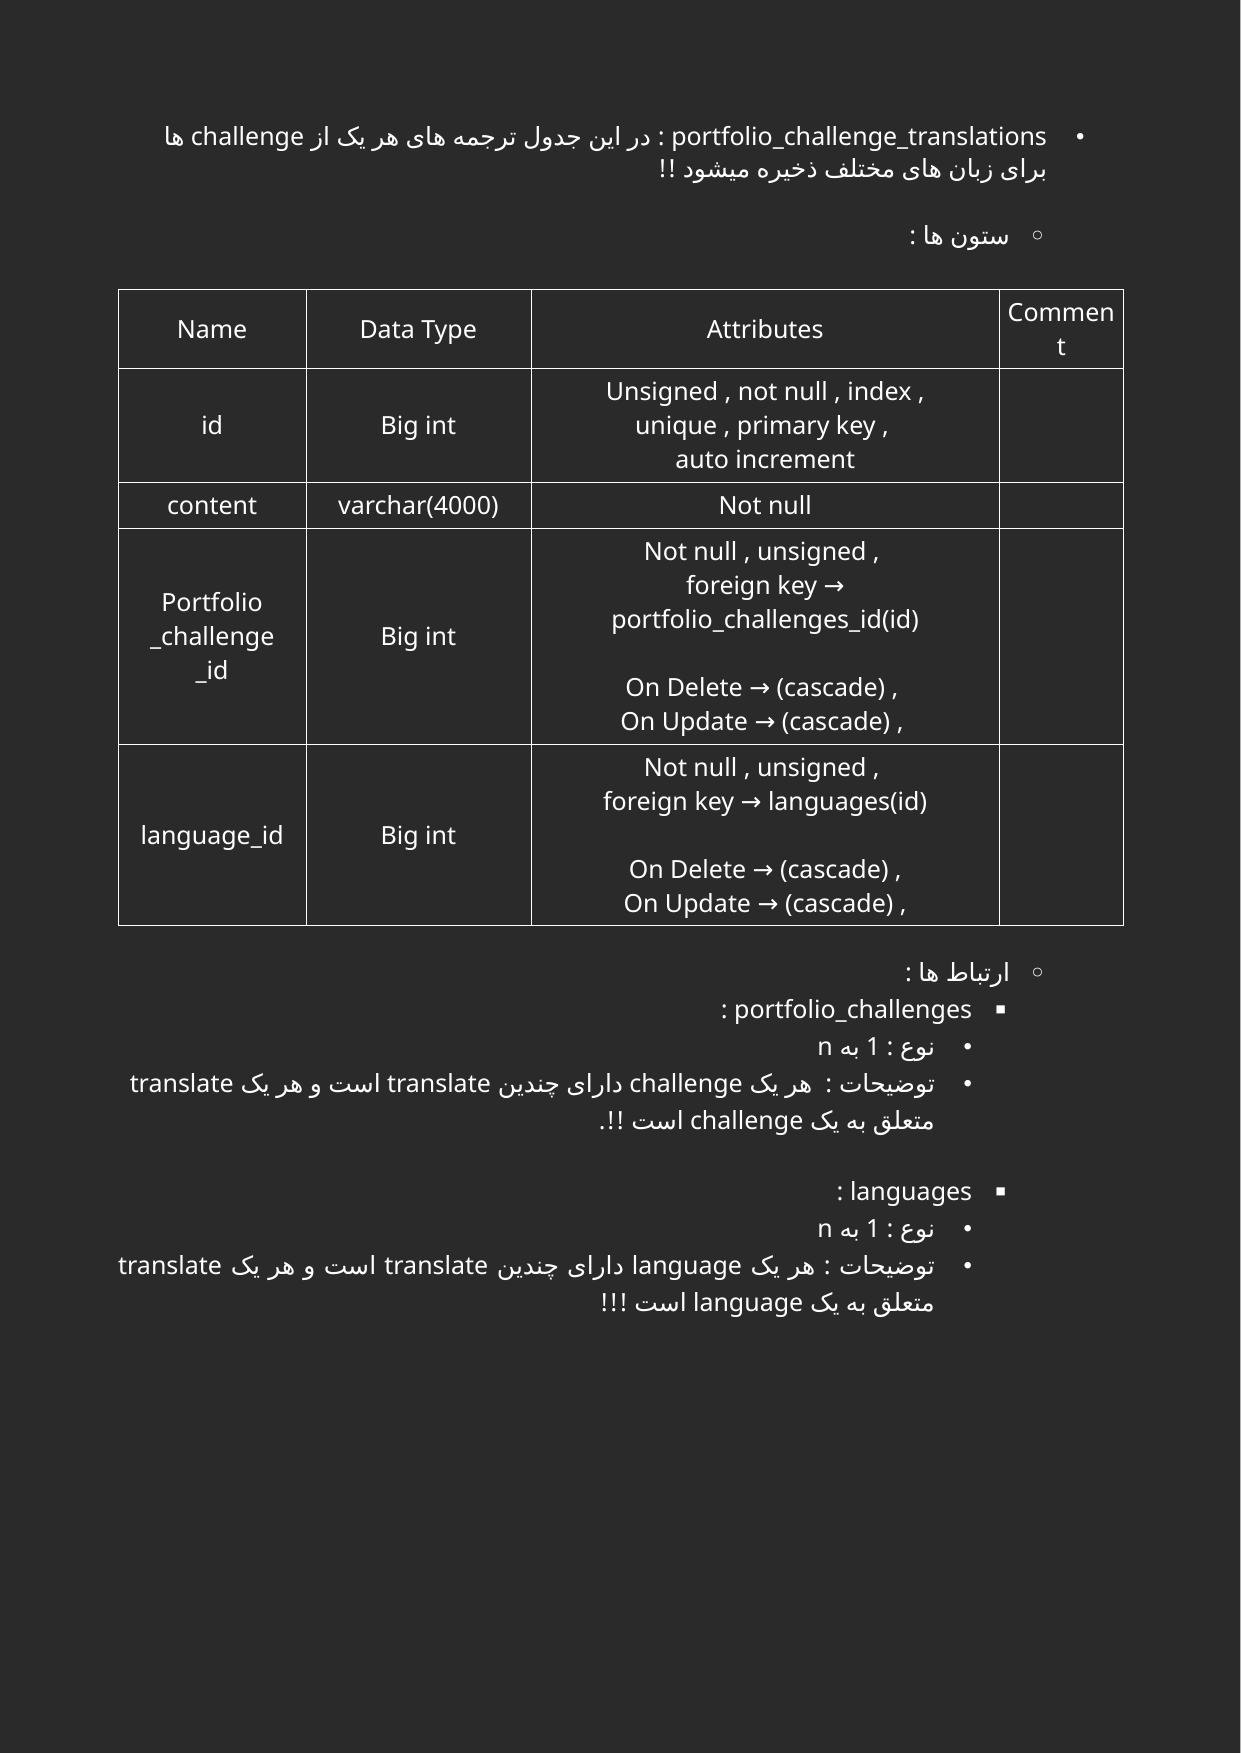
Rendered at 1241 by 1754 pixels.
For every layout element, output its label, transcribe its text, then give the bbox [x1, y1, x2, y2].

list توضیحات : هر یک challenge دارای چندین translate است و هر یک translate متعلق به یک challenge است !!. [118, 1066, 972, 1140]
table_cell Big int [307, 745, 531, 925]
table_cell id [119, 369, 306, 482]
table_header Comment [1000, 290, 1123, 368]
list نوع :‌ 1 به n [118, 1029, 972, 1066]
table_header Attributes [532, 290, 999, 368]
table_cell Big int [307, 369, 531, 482]
list توضیحات :‌ هر یک language دارای چندین translate است و هر یک translate متعلق به یک language است !!! [118, 1248, 972, 1322]
table_cell [1000, 483, 1123, 527]
list portfolio_challenges : [118, 992, 1010, 1029]
list نوع : 1 به n [118, 1211, 972, 1248]
table_cell Portfolio _challenge _id [119, 529, 306, 743]
table_cell [1000, 529, 1123, 743]
table_cell [1000, 745, 1123, 925]
table_header Data Type [307, 290, 531, 368]
table_cell Not null , unsigned , foreign key → portfolio_challenges_id(id) On Delete → (cascade) , On Update → (cascade) , [532, 529, 999, 743]
table_cell Big int [307, 529, 531, 743]
table_cell [1000, 369, 1123, 482]
table_cell Not null [532, 483, 999, 527]
list ستون ها :‌ [118, 222, 1047, 254]
table_cell Not null , unsigned , foreign key → languages(id) On Delete → (cascade) , On Update → (cascade) , [532, 745, 999, 925]
list ارتباط ها :‌ [118, 959, 1047, 992]
list portfolio_challenge_translations : در این جدول ترجمه های هر یک از challenge ها برای زبان های مختلف ذخیره میشود !! [118, 118, 1085, 188]
table_cell Unsigned , not null , index , unique , primary key , auto increment [532, 369, 999, 482]
table_cell varchar(4000) [307, 483, 531, 527]
list languages : [118, 1174, 1010, 1211]
table_cell language_id [119, 745, 306, 925]
table_header Name [119, 290, 306, 368]
table_cell content [119, 483, 306, 527]
